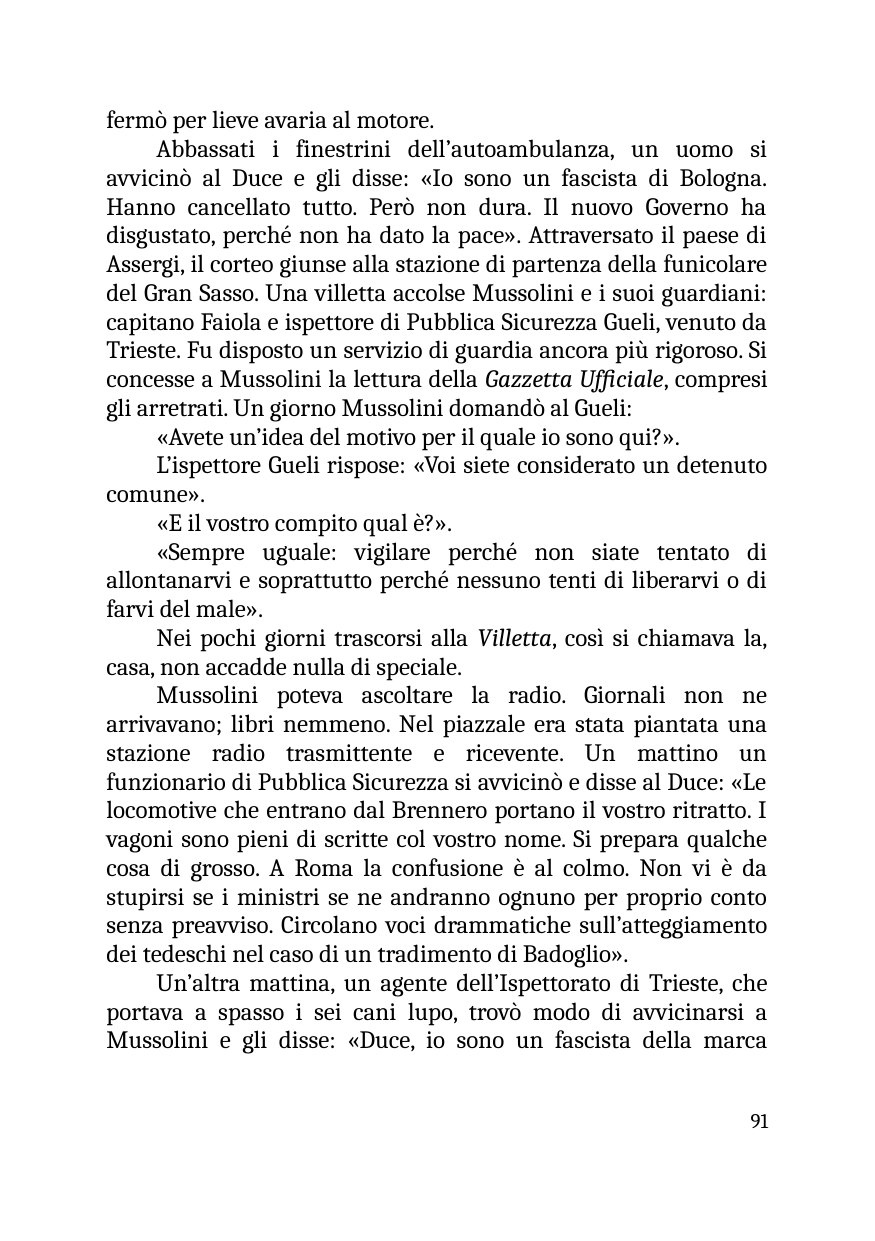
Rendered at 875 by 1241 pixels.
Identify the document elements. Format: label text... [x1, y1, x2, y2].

text «Avete un’idea del motivo per il quale io sono qui?». [106, 422, 768, 451]
text «E il vostro compito qual è?». [106, 509, 768, 537]
text fermò per lieve avaria al motore. [106, 106, 768, 135]
text Un’altra mattina, un agente dell’Ispettorato di Trieste, che portava a spasso i sei cani lupo, trovò modo di avvicinarsi a Mussolini e gli disse: «Duce, io sono un fascista della marca [106, 969, 768, 1055]
text Abbassati i finestrini dell’autoambulanza, un uomo si avvicinò al Duce e gli disse: «Io sono un fascista di Bologna. Hanno cancellato tutto. Però non dura. Il nuovo Governo ha disgustato, perché non ha dato la pace». Attraversato il paese di Assergi, il corteo giunse alla stazione di partenza della funicolare del Gran Sasso. Una villetta accolse Mussolini e i suoi guardiani: capitano Faiola e ispettore di Pubblica Sicurezza Gueli, venuto da Trieste. Fu disposto un servizio di guardia ancora più rigoroso. Si concesse a Mussolini la lettura della Gazzetta Ufficiale, compresi gli arretrati. Un giorno Mussolini domandò al Gueli: [106, 135, 768, 422]
text Mussolini poteva ascoltare la radio. Giornali non ne arrivavano; libri nemmeno. Nel piazzale era stata piantata una stazione radio trasmittente e ricevente. Un mattino un funzionario di Pubblica Sicurezza si avvicinò e disse al Duce: «Le locomotive che entrano dal Brennero portano il vostro ritratto. I vagoni sono pieni di scritte col vostro nome. Si prepara qualche cosa di grosso. A Roma la confusione è al colmo. Non vi è da stupirsi se i ministri se ne andranno ognuno per proprio conto senza preavviso. Circolano voci drammatiche sull’atteggiamento dei tedeschi nel caso di un tradimento di Badoglio». [106, 681, 768, 969]
text «Sempre uguale: vigilare perché non siate tentato di allontanarvi e soprattutto perché nessuno tenti di liberarvi o di farvi del male». [106, 537, 768, 624]
text Nei pochi giorni trascorsi alla Villetta, così si chiamava la, casa, non accadde nulla di speciale. [106, 624, 768, 681]
text L’ispettore Gueli rispose: «Voi siete considerato un detenuto comune». [106, 451, 768, 509]
